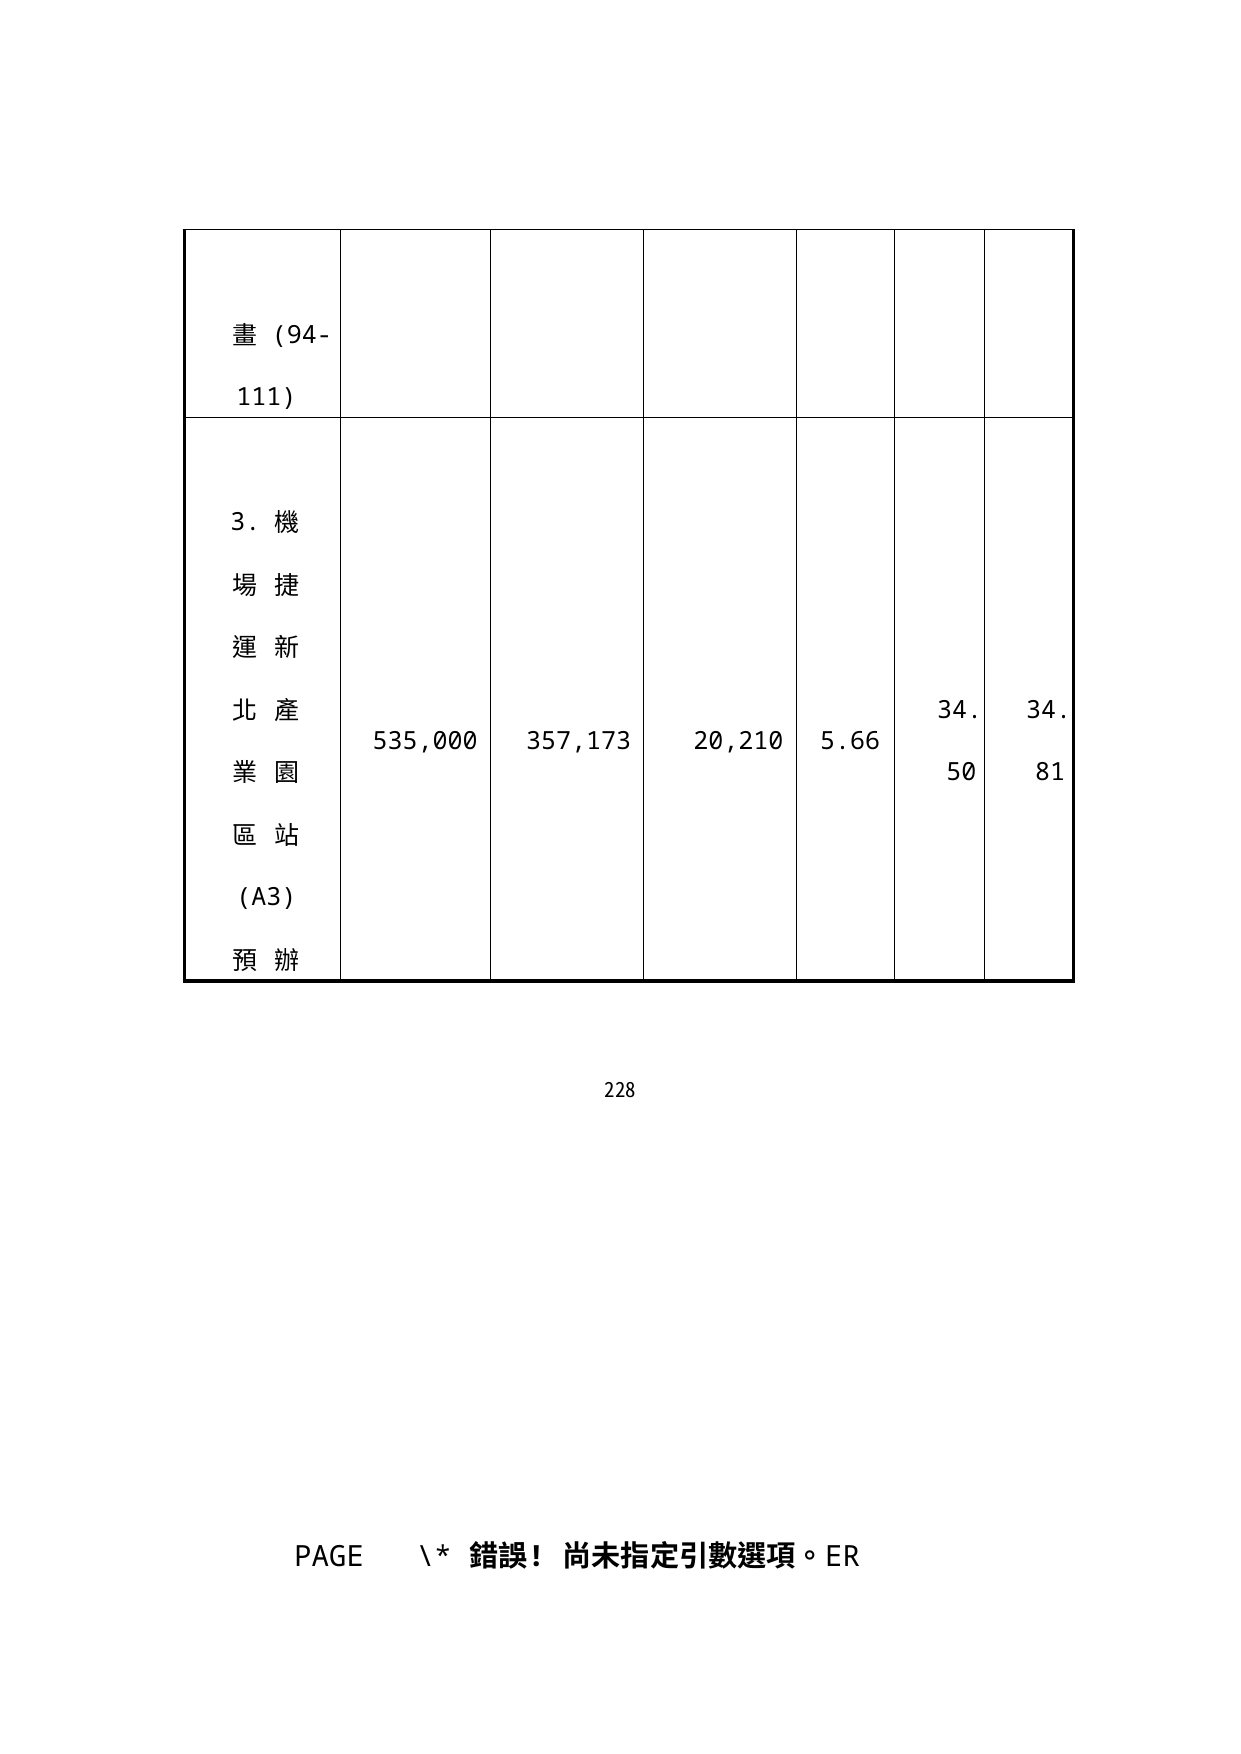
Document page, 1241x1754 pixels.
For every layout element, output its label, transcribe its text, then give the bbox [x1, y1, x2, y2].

table_cell [895, 230, 984, 417]
table_cell [797, 230, 894, 417]
table_cell 357,173 [491, 418, 643, 979]
table_cell 34.50 [895, 418, 984, 979]
table_cell [341, 230, 490, 417]
table_cell [644, 230, 796, 417]
table_cell 535,000 [341, 418, 490, 979]
table_cell 20,210 [644, 418, 796, 979]
table_cell [491, 230, 643, 417]
table_cell 3.機場捷運新北產業園區站(A3)預辦 [186, 418, 340, 979]
table_cell 畫(94-111) [186, 230, 340, 417]
table_cell 5.66 [797, 418, 894, 979]
table_cell 34.81 [985, 418, 1072, 979]
table_cell [985, 230, 1072, 417]
